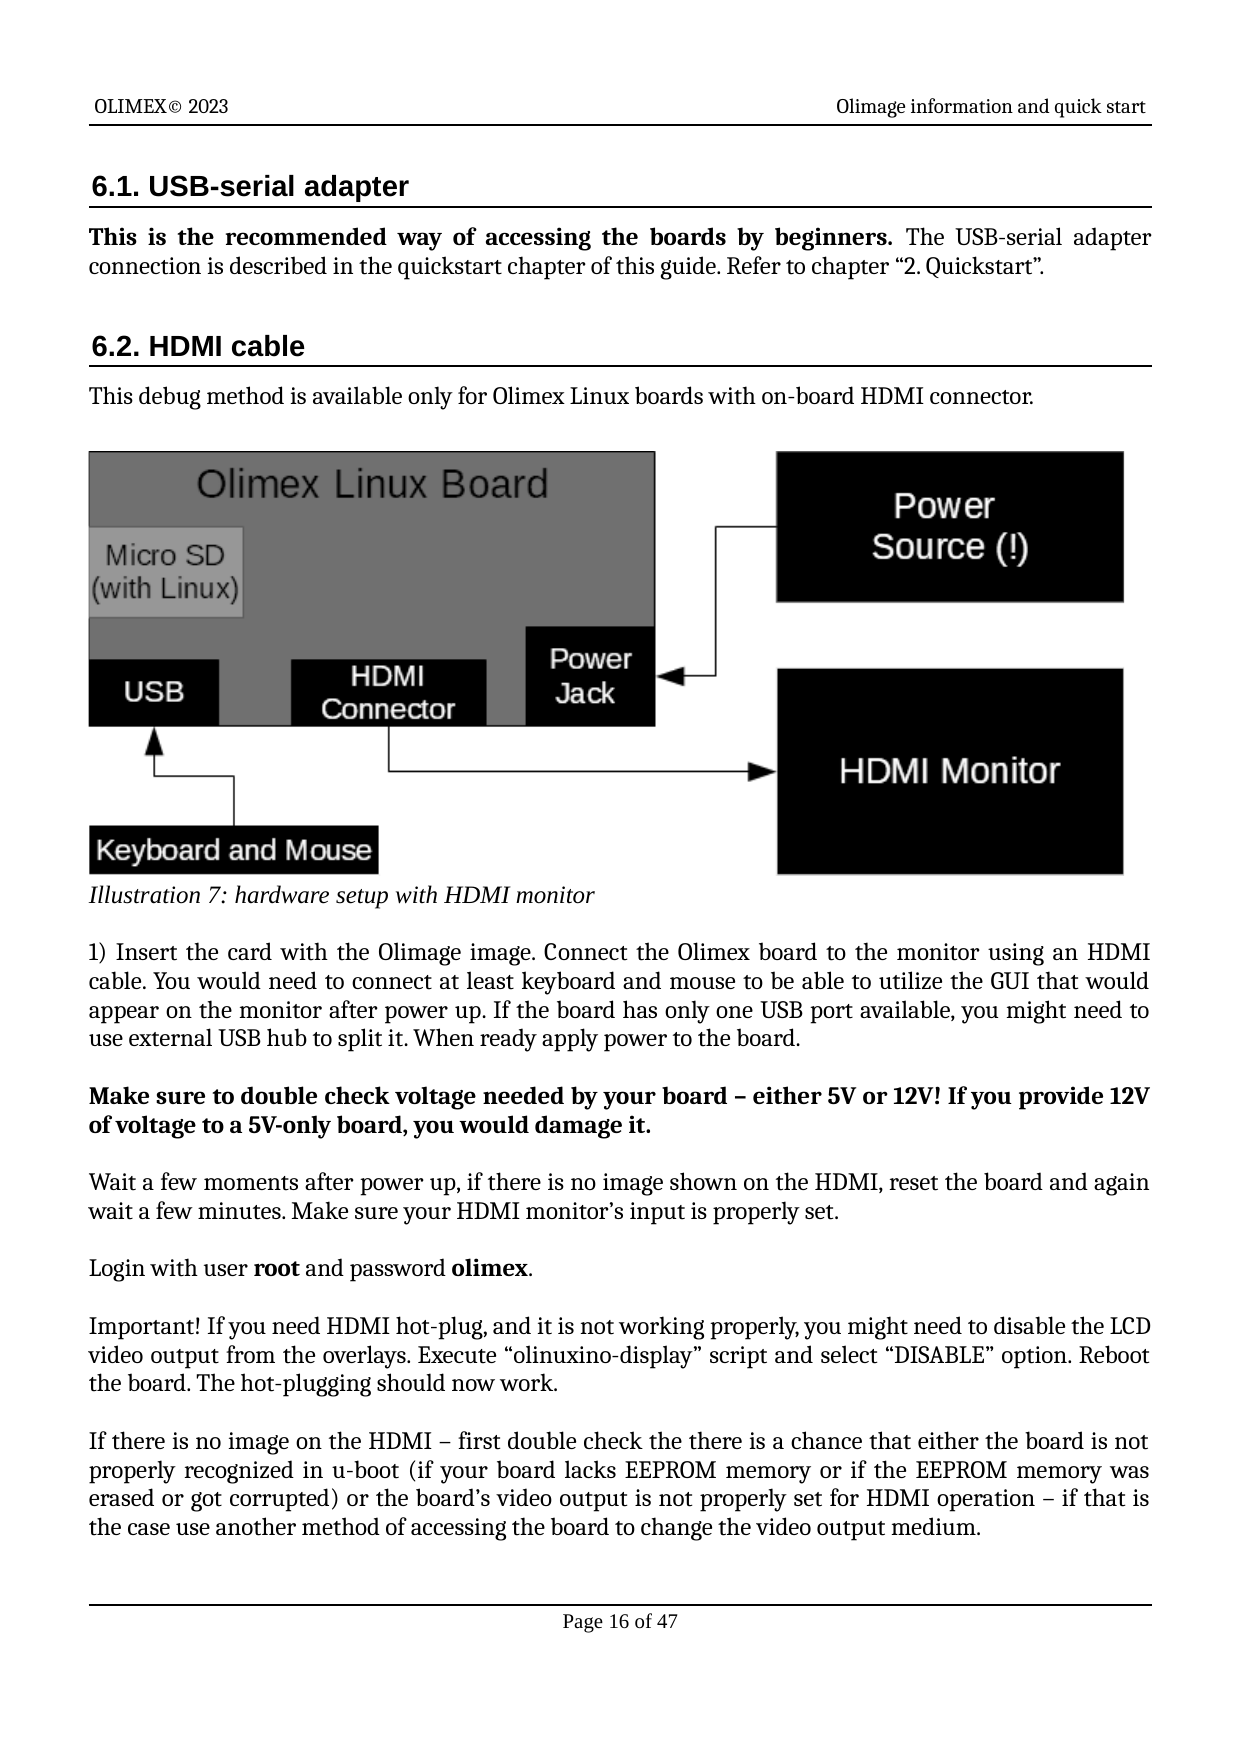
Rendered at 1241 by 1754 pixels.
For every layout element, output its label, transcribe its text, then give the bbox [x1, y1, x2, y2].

text Important! If you need HDMI hot-plug, and it is not working properly, you might need to disable the LCD video output from the overlays. Execute “olinuxino-display” script and select “DISABLE” option. Reboot the board. The hot-plugging should now work. [88, 1312, 1152, 1398]
subtitle 6.2. HDMI cable [88, 326, 1152, 367]
text If there is no image on the HDMI – first double check the there is a chance that either the board is not properly recognized in u-boot (if your board lacks EEPROM memory or if the EEPROM memory was erased or got corrupted) or the board’s video output is not properly set for HDMI operation – if that is the case use another method of accessing the board to change the video output medium. [88, 1427, 1152, 1542]
text This is the recommended way of accessing the boards by beginners. The USB-serial adapter connection is described in the quickstart chapter of this guide. Refer to chapter “2. Quickstart”. [88, 223, 1152, 280]
text This debug method is available only for Olimex Linux boards with on-board HDMI connector. [88, 382, 1152, 411]
text Wait a few moments after power up, if there is no image shown on the HDMI, reset the board and again wait a few minutes. Make sure your HDMI monitor’s input is properly set. [88, 1168, 1152, 1226]
picture [88, 451, 1125, 876]
subtitle 6.1. USB-serial adapter [88, 167, 1152, 208]
text Login with user root and password olimex. [88, 1254, 1152, 1283]
text 1) Insert the card with the Olimage image. Connect the Olimex board to the monitor using an HDMI cable. You would need to connect at least keyboard and mouse to be able to utilize the GUI that would appear on the monitor after power up. If the board has only one USB port available, you might need to use external USB hub to split it. When ready apply power to the board. [88, 938, 1152, 1053]
text Make sure to double check voltage needed by your board – either 5V or 12V! If you provide 12V of voltage to a 5V-only board, you would damage it. [88, 1082, 1152, 1139]
text Illustration 7: hardware setup with HDMI monitor [88, 876, 1124, 909]
